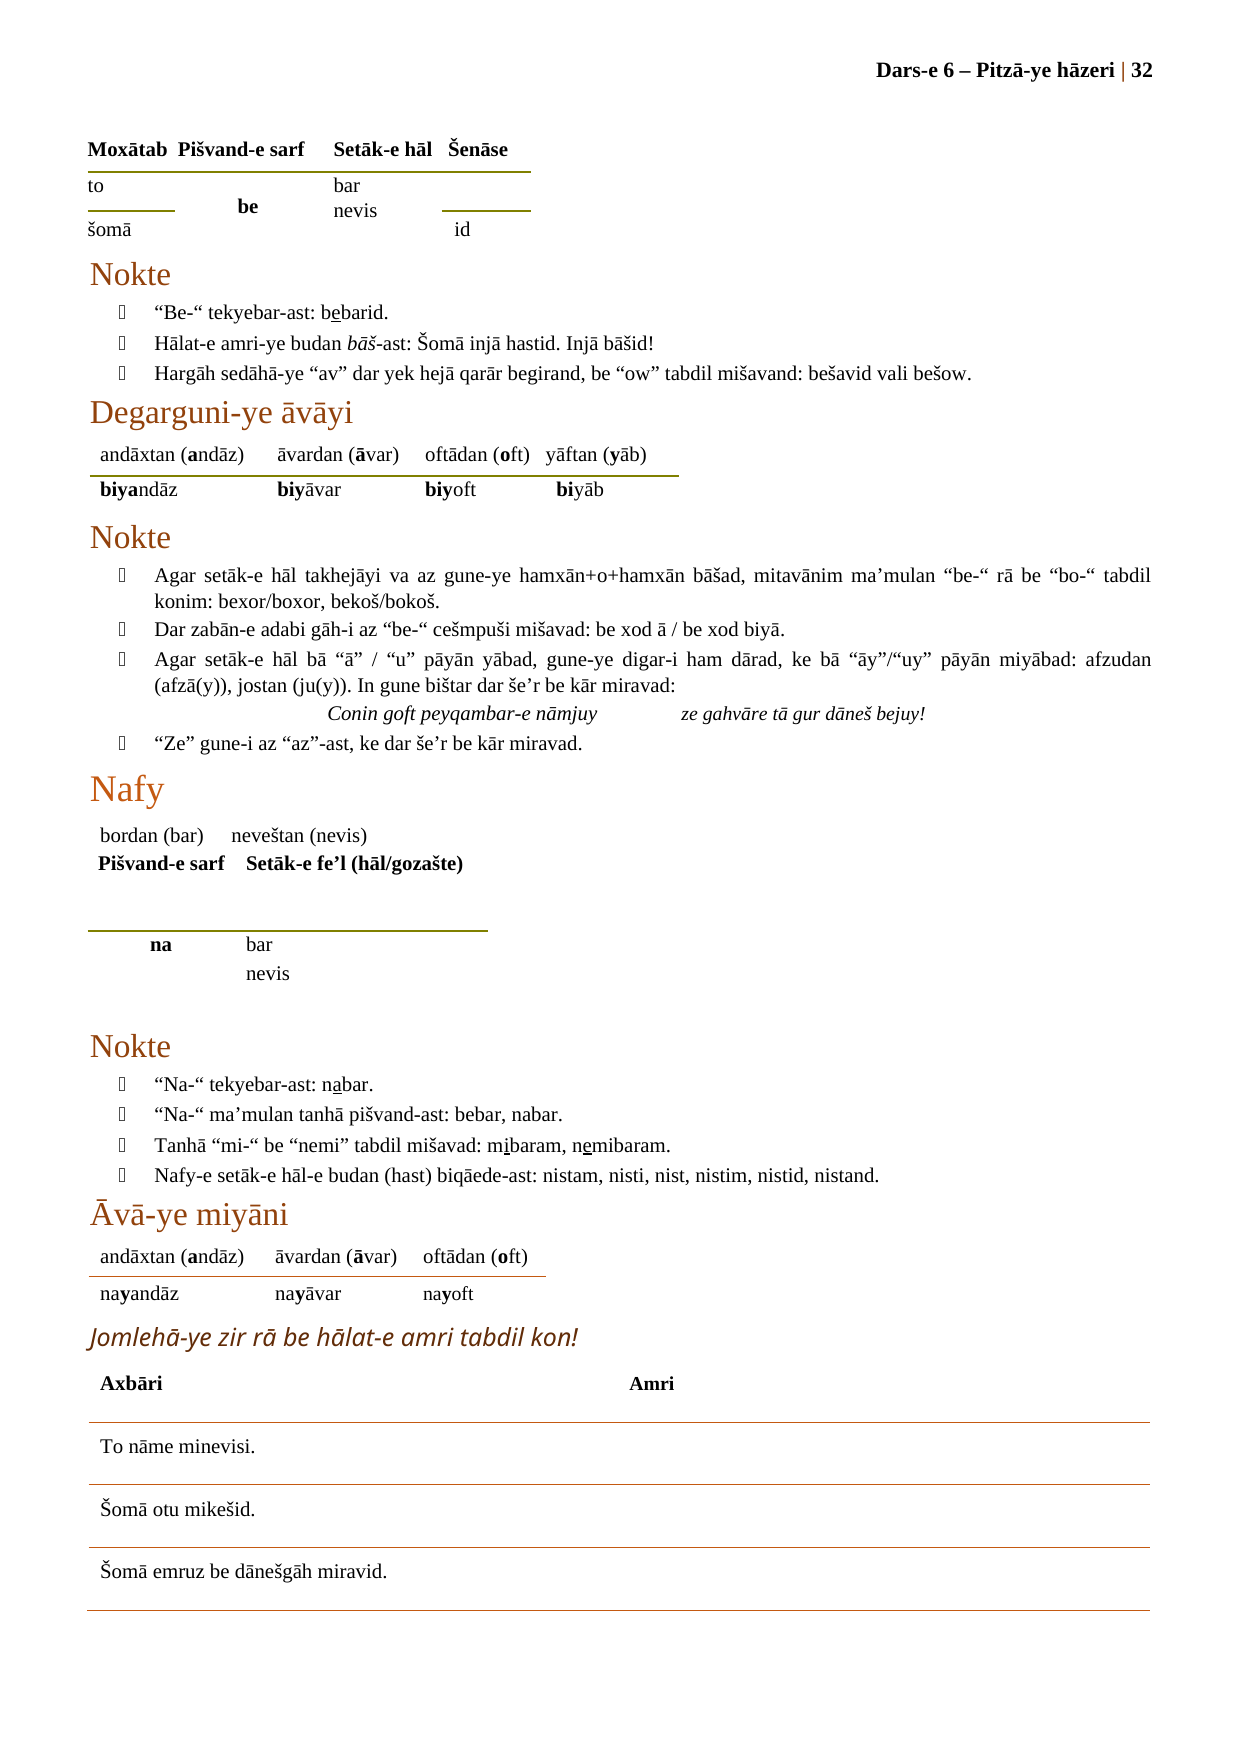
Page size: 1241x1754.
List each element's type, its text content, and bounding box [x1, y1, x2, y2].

text Nafy [89, 767, 1153, 810]
text Nokte [89, 1027, 1153, 1065]
table_cell [88, 198, 175, 210]
table_cell id [442, 217, 531, 245]
text Dars‐e 6 – Pitzā‐ye hāzeri | 32 [87, 57, 1153, 82]
text Axbāri Amri [100, 1371, 1153, 1395]
table_cell [442, 165, 531, 171]
table_cell to [88, 173, 321, 198]
list Hālat‐e amri‐ye budan bāš‐ast: Šomā injā hastid. Injā bāšid! [118, 330, 1153, 354]
table_cell Pišvand‐e sarf [88, 851, 227, 924]
text Jomlehā‐ye zir rā be hālat‐e amri tabdil kon! [89, 1319, 1153, 1353]
list “Na‐“ ma’mulan tanhā pišvand‐ast: bebar, nabar. [118, 1102, 1153, 1126]
table_cell biyandāz [90, 477, 262, 506]
list Dar zabān‐e adabi gāh‐i az “be‐“ cešmpuši mišavad: be xod ā / be xod biyā. [118, 617, 1153, 641]
table_cell [413, 469, 517, 475]
table_cell [88, 924, 227, 930]
text Degarguni‐ye āvāyi [89, 392, 1153, 430]
table_header neveštan (nevis) [227, 824, 487, 851]
table_cell [442, 212, 531, 217]
list Hargāh sedāhā‐ye “av” dar yek hejā qarār begirand, be “ow” tabdil mišavand: bešavid vali bešow. [118, 361, 1153, 385]
table_cell Setāk‐e fe’l (hāl/gozašte) [227, 851, 487, 924]
list “Be‐“ tekyebar‐ast: bebarid. [118, 300, 1153, 324]
table_header andāxtan (andāz) [90, 442, 262, 469]
table_cell [263, 469, 412, 475]
text Nokte [89, 254, 1153, 293]
text Šomā otu mikešid. [100, 1497, 1153, 1521]
text nayandāz nayāvar nayoft [100, 1281, 1153, 1305]
table_cell bar [321, 173, 442, 198]
table_cell [517, 469, 679, 475]
table_cell be [175, 198, 321, 217]
table_header Setāk‐e hāl Šenāse [321, 138, 531, 165]
table_header Moxātab Pišvand‐e sarf [88, 138, 321, 165]
list Tanhā “mi‐“ be “nemi” tabdil mišavad: mibaram, nemibaram. [118, 1133, 1153, 1157]
list Agar setāk‐e hāl bā “ā” / “u” pāyān yābad, gune‐ye digar‐i ham dārad, ke bā “āy”/“uy” pāyān miyābad: afzudan (afzā(y)), jostan (ju(y)). In gune bištar dar še’r be kār miravad: [118, 647, 1153, 697]
table_cell [90, 469, 262, 475]
table_cell biyoft [413, 477, 517, 506]
table_cell [321, 165, 442, 171]
table_cell na [88, 932, 227, 993]
text Āvā‐ye miyāni [89, 1194, 1153, 1233]
list “Ze” gune‐i az “az”‐ast, ke dar še’r be kār miravad. [118, 731, 1153, 755]
table_cell [442, 173, 531, 198]
table_header oftādan (oft) yāftan (yāb) [413, 442, 679, 469]
text Conin goft peyqambar‐e nāmjuy ze gahvāre tā gur dāneš bejuy! [327, 701, 1153, 725]
table_cell bar [227, 932, 487, 961]
list Nafy‐e setāk‐e hāl‐e budan (hast) biqāede‐ast: nistam, nisti, nist, nistim, nistid, nistand. [118, 1163, 1153, 1187]
text Šomā emruz be dānešgāh miravid. [100, 1559, 1153, 1583]
table_cell nevis [321, 198, 442, 236]
text To nāme minevisi. [100, 1434, 1153, 1458]
table_cell [442, 198, 531, 210]
list Agar setāk‐e hāl takhejāyi va az gune‐ye hamxān+o+hamxān bāšad, mitavānim ma’mulan “be‐“ rā be “bo‐“ tabdil konim: bexor/boxor, bekoš/bokoš. [118, 563, 1153, 613]
table_cell nevis [227, 961, 487, 993]
table_header bordan (bar) [88, 824, 227, 851]
table_cell [88, 212, 175, 217]
text Nokte [89, 518, 1153, 556]
table_header āvardan (āvar) [263, 442, 412, 469]
table_cell biyāb [517, 477, 679, 506]
table_cell šomā [88, 217, 321, 245]
table_cell biyāvar [263, 477, 412, 506]
text andāxtan (andāz) āvardan (āvar) oftādan (oft) [100, 1244, 1153, 1268]
table_cell [227, 924, 487, 930]
table_cell [88, 165, 175, 171]
table_cell [321, 236, 442, 245]
table_cell [175, 165, 321, 171]
list “Na‐“ tekyebar‐ast: nabar. [118, 1072, 1153, 1096]
